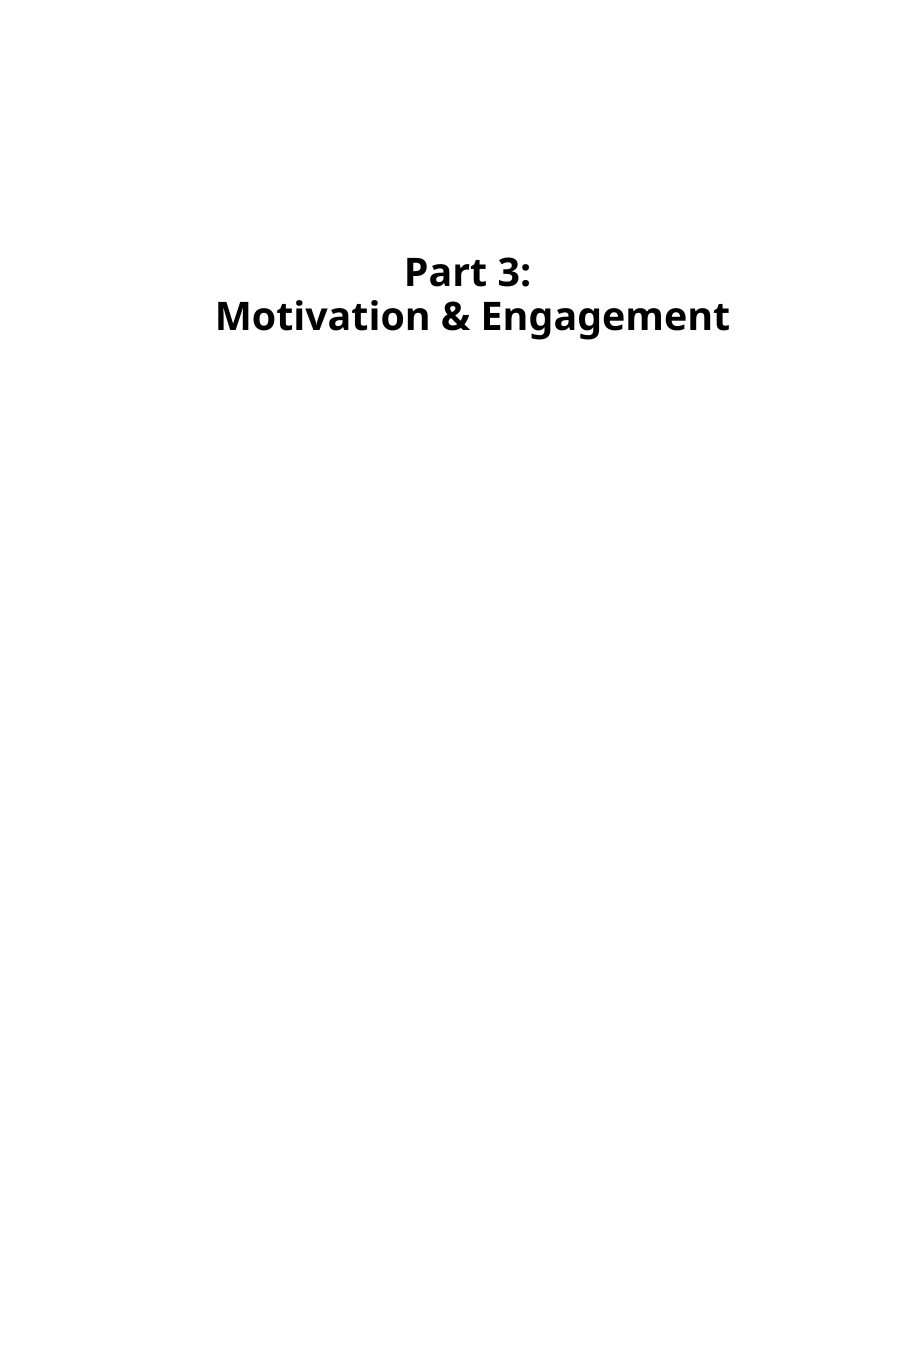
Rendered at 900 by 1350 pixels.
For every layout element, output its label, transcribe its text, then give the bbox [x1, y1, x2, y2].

subtitle Part 3: Motivation & Engagement [120, 251, 825, 342]
